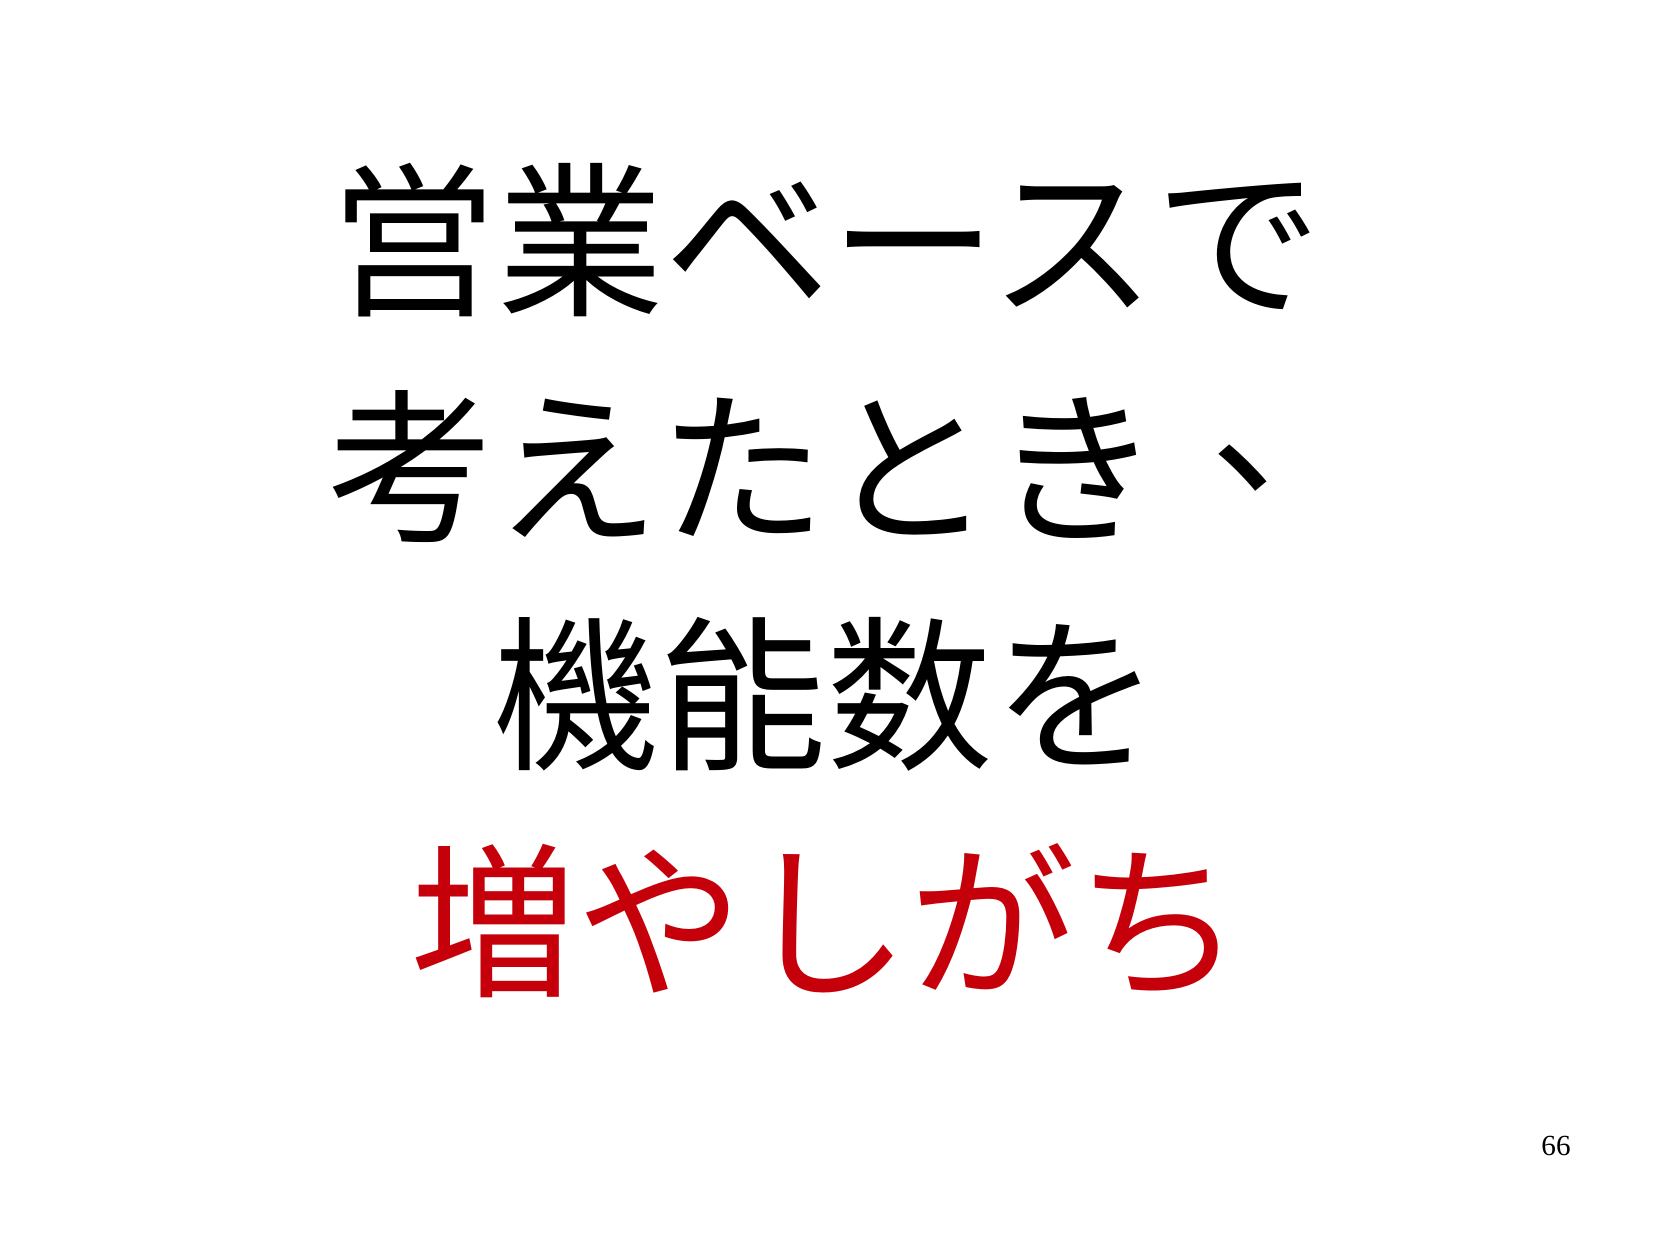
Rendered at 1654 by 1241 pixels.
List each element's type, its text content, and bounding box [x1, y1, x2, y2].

subtitle 営業ベースで 考えたとき、 機能数を 増やしがち [82, 56, 1571, 1102]
